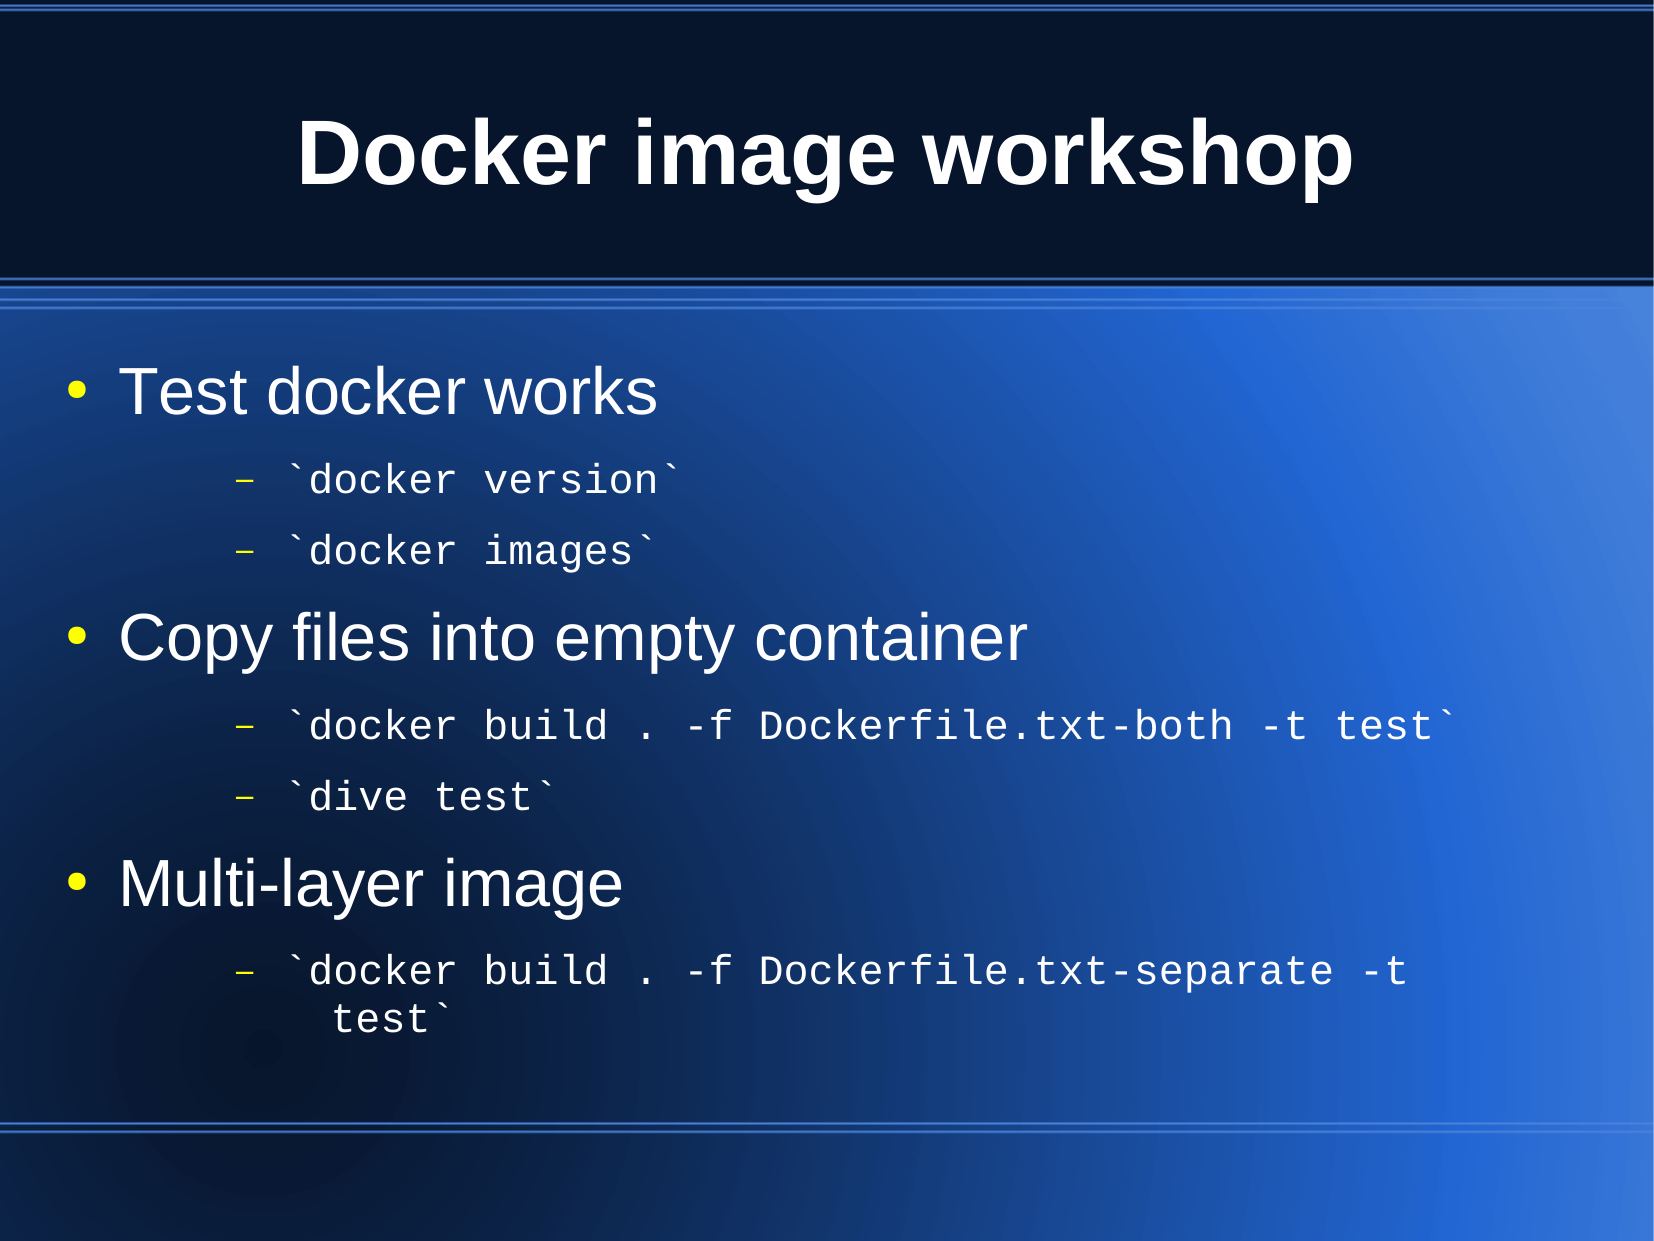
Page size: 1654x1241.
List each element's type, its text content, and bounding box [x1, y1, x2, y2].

title Docker image workshop [82, 49, 1571, 257]
list Test docker works `docker version` `docker images` Copy files into empty container `docker build . -f Dockerfile.txt-both -t test` `dive test` Multi-layer image `docker build . -f Dockerfile.txt-separate -t test` [47, 354, 1536, 1057]
picture [0, 0, 1654, 1241]
